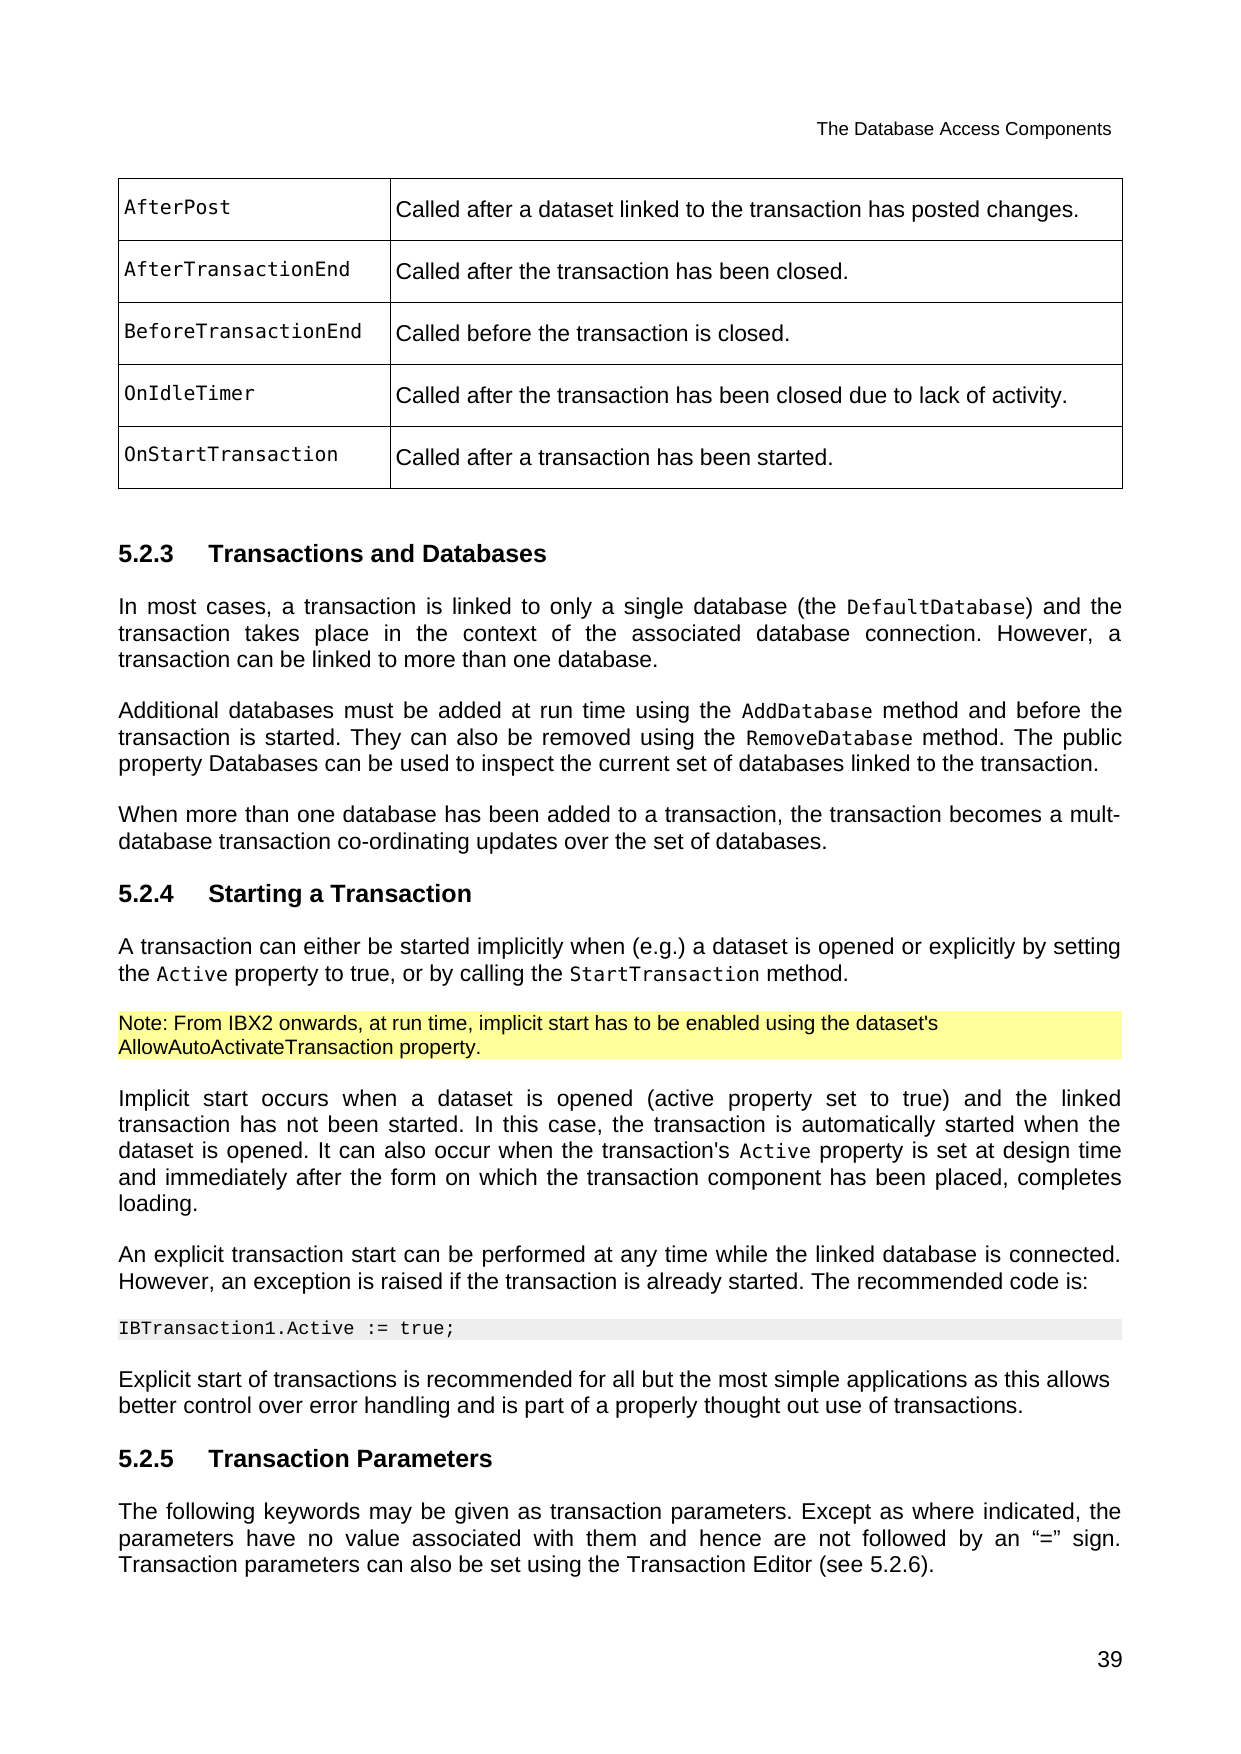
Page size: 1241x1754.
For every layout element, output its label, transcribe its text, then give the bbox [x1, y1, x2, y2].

text Explicit start of transactions is recommended for all but the most simple applications as this allows better control over error handling and is part of a properly thought out use of transactions. [118, 1366, 1122, 1418]
table_cell Called after a transaction has been started. [391, 427, 1122, 487]
text Additional databases must be added at run time using the AddDatabase method and before the transaction is started. They can also be removed using the RemoveDatabase method. The public property Databases can be used to inspect the current set of databases linked to the transaction. [118, 697, 1122, 776]
text When more than one database has been added to a transaction, the transaction becomes a mult-database transaction co-ordinating updates over the set of databases. [118, 801, 1122, 854]
subtitle Transactions and Databases [118, 539, 1122, 568]
subtitle Starting a Transaction [118, 879, 1122, 908]
table_cell Called after the transaction has been closed due to lack of activity. [391, 365, 1122, 426]
table_cell Called after a dataset linked to the transaction has posted changes. [391, 179, 1122, 240]
table_cell Called after the transaction has been closed. [391, 241, 1122, 302]
text The following keywords may be given as transaction parameters. Except as where indicated, the parameters have no value associated with them and hence are not followed by an “=” sign. Transaction parameters can also be set using the Transaction Editor (see 5.2.6). [118, 1498, 1122, 1577]
text Note: From IBX2 onwards, at run time, implicit start has to be enabled using the dataset's AllowAutoActivateTransaction property. [118, 1011, 1122, 1059]
subtitle Transaction Parameters [118, 1444, 1122, 1473]
text A transaction can either be started implicitly when (e.g.) a dataset is opened or explicitly by setting the Active property to true, or by calling the StartTransaction method. [118, 933, 1122, 986]
table_cell BeforeTransactionEnd [119, 303, 390, 364]
text An explicit transaction start can be performed at any time while the linked database is connected. However, an exception is raised if the transaction is already started. The recommended code is: [118, 1241, 1122, 1294]
table_cell AfterPost [119, 179, 390, 240]
text Implicit start occurs when a dataset is opened (active property set to true) and the linked transaction has not been started. In this case, the transaction is automatically started when the dataset is opened. It can also occur when the transaction's Active property is set at design time and immediately after the form on which the transaction component has been placed, completes loading. [118, 1084, 1122, 1216]
table_cell Called before the transaction is closed. [391, 303, 1122, 364]
table_cell OnStartTransaction [119, 427, 390, 487]
text In most cases, a transaction is linked to only a single database (the DefaultDatabase) and the transaction takes place in the context of the associated database connection. However, a transaction can be linked to more than one database. [118, 593, 1122, 672]
table_cell AfterTransactionEnd [119, 241, 390, 302]
text IBTransaction1.Active := true; [118, 1319, 1122, 1340]
table_cell OnIdleTimer [119, 365, 390, 426]
